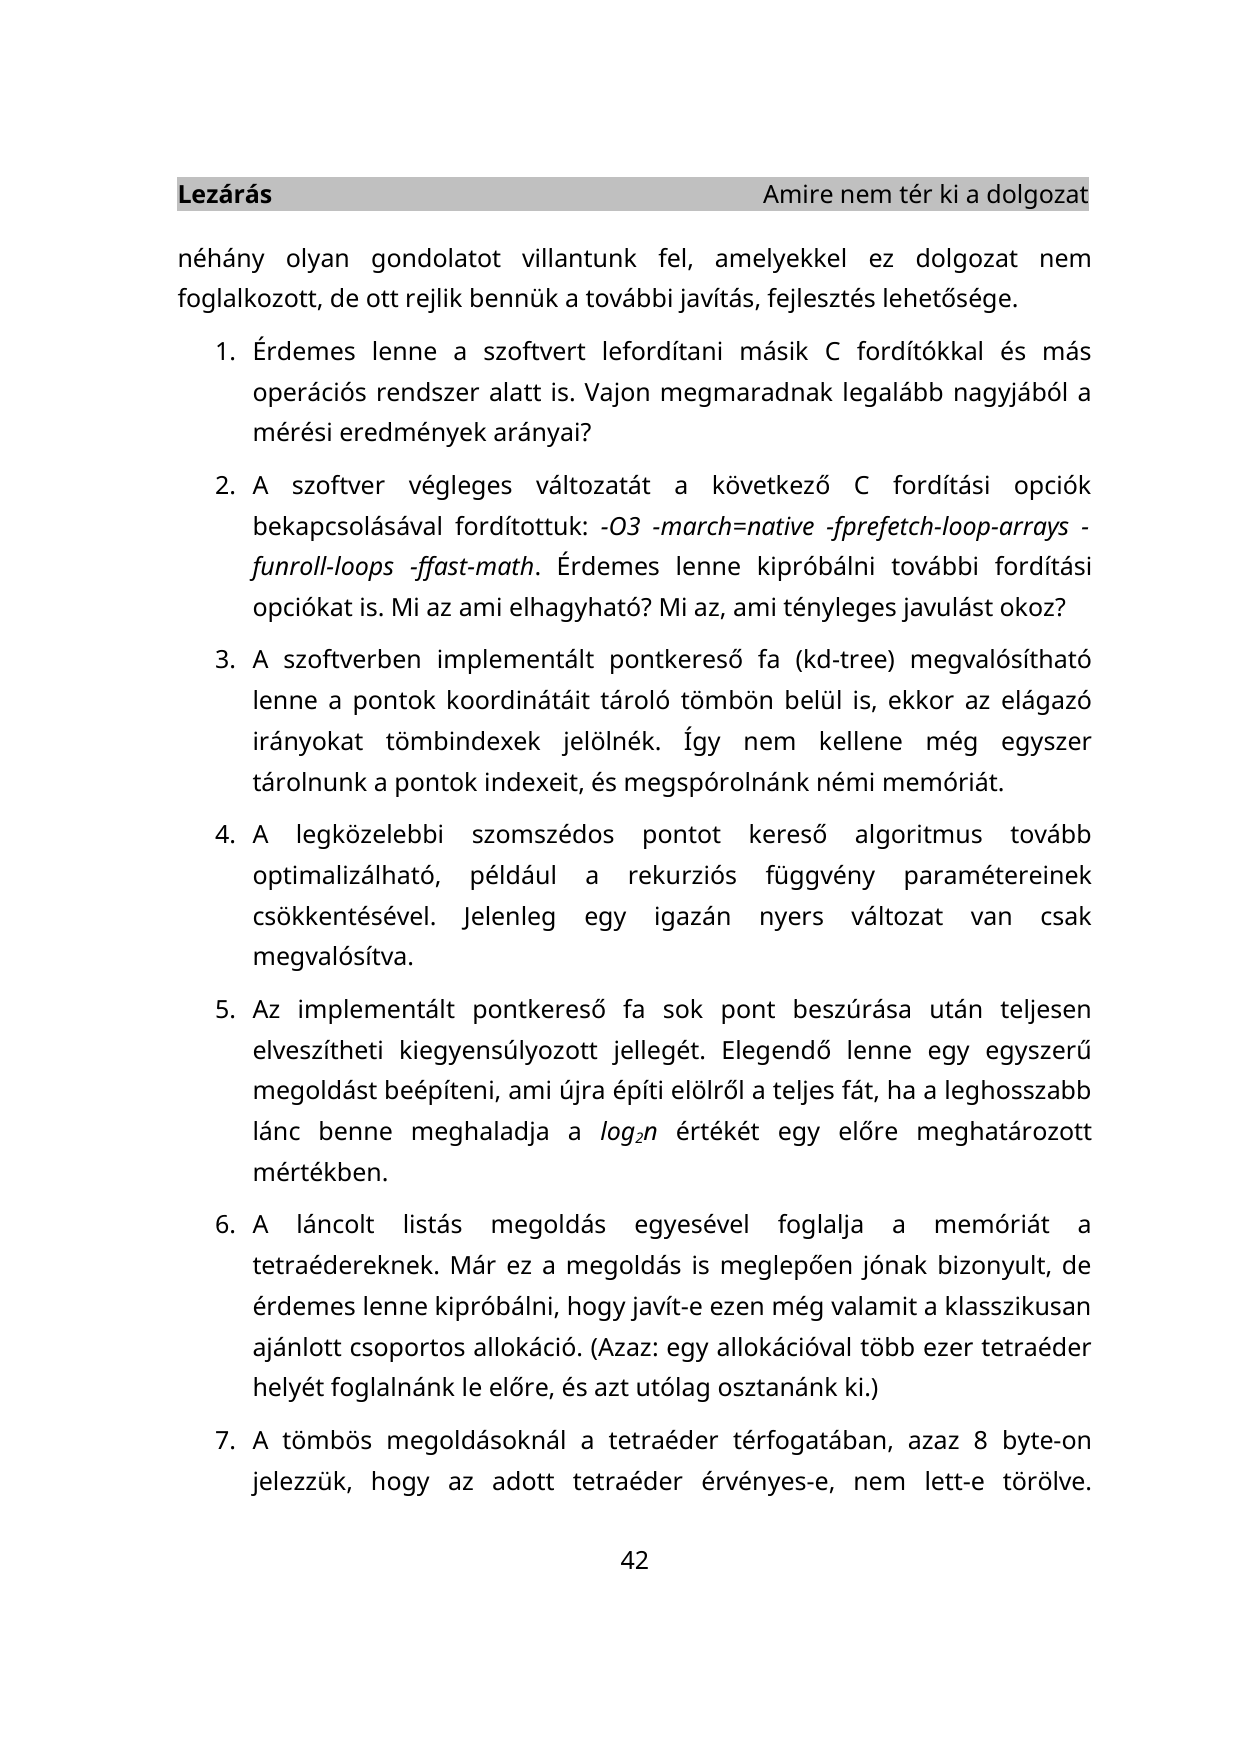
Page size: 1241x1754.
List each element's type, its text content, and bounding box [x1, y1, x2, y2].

list A tömbös megoldásoknál a tetraéder térfogatában, azaz 8 byte-on jelezzük, hogy az adott tetraéder érvényes-e, nem lett-e törölve. [215, 1423, 1093, 1497]
list A szoftver végleges változatát a következő C fordítási opciók bekapcsolásával fordítottuk: -O3 -march=native -fprefetch-loop-arrays -funroll-loops -ffast-math. Érdemes lenne kipróbálni további fordítási opciókat is. Mi az ami elhagyható? Mi az, ami tényleges javulást okoz? [215, 468, 1093, 624]
list Az implementált pontkereső fa sok pont beszúrása után teljesen elveszítheti kiegyensúlyozott jellegét. Elegendő lenne egy egyszerű megoldást beépíteni, ami újra építi elölről a teljes fát, ha a leghosszabb lánc benne meghaladja a log2n értékét egy előre meghatározott mértékben. [215, 992, 1093, 1189]
list A szoftverben implementált pontkereső fa (kd-tree) megvalósítható lenne a pontok koordinátáit tároló tömbön belül is, ekkor az elágazó irányokat tömbindexek jelölnék. Így nem kellene még egyszer tárolnunk a pontok indexeit, és megspórolnánk némi memóriát. [215, 642, 1093, 799]
list A láncolt listás megoldás egyesével foglalja a memóriát a tetraédereknek. Már ez a megoldás is meglepően jónak bizonyult, de érdemes lenne kipróbálni, hogy javít-e ezen még valamit a klasszikusan ajánlott csoportos allokáció. (Azaz: egy allokációval több ezer tetraéder helyét foglalnánk le előre, és azt utólag osztanánk ki.) [215, 1207, 1093, 1404]
list A legközelebbi szomszédos pontot kereső algoritmus tovább optimalizálható, például a rekurziós függvény paramétereinek csökkentésével. Jelenleg egy igazán nyers változat van csak megvalósítva. [215, 817, 1093, 973]
list Érdemes lenne a szoftvert lefordítani másik C fordítókkal és más operációs rendszer alatt is. Vajon megmaradnak legalább nagyjából a mérési eredmények arányai? [215, 334, 1093, 449]
text néhány olyan gondolatot villantunk fel, amelyekkel ez dolgozat nem foglalkozott, de ott rejlik bennük a további javítás, fejlesztés lehetősége. [177, 241, 1093, 315]
